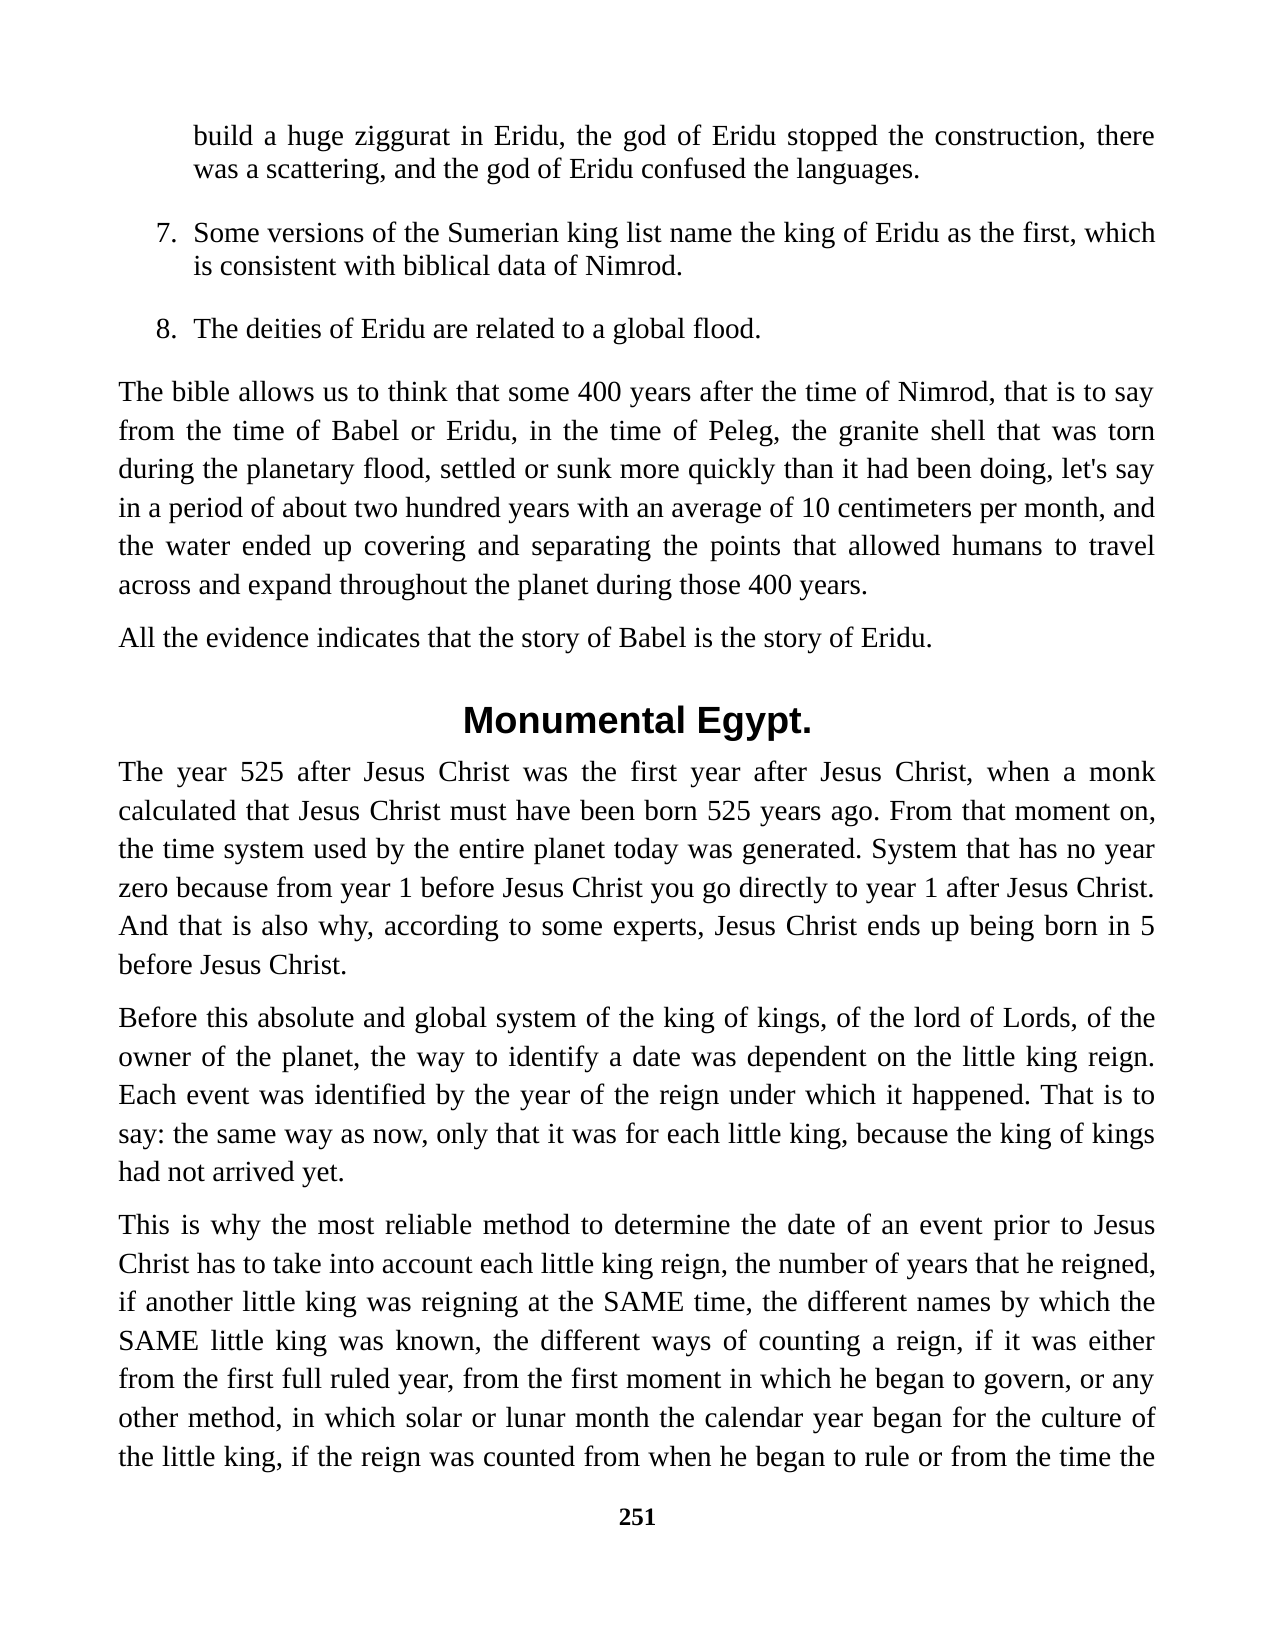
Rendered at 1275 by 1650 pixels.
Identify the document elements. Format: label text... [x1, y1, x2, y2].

text This is why the most reliable method to determine the date of an event prior to Jesus Christ has to take into account each little king reign, the number of years that he reigned, if another little king was reigning at the SAME time, the different names by which the SAME little king was known, the different ways of counting a reign, if it was either from the first full ruled year, from the first moment in which he began to govern, or any other method, in which solar or lunar month the calendar year began for the culture of the little king, if the reign was counted from when he began to rule or from the time the [118, 1207, 1157, 1472]
text All the evidence indicates that the story of Babel is the story of Eridu. [118, 620, 1157, 654]
subtitle Monumental Egypt. [118, 698, 1157, 742]
text The year 525 after Jesus Christ was the first year after Jesus Christ, when a monk calculated that Jesus Christ must have been born 525 years ago. From that moment on, the time system used by the entire planet today was generated. System that has no year zero because from year 1 before Jesus Christ you go directly to year 1 after Jesus Christ. And that is also why, according to some experts, Jesus Christ ends up being born in 5 before Jesus Christ. [118, 754, 1157, 981]
list build a huge ziggurat in Eridu, the god of Eridu stopped the construction, there was a scattering, and the god of Eridu confused the languages. [156, 118, 1157, 185]
list Some versions of the Sumerian king list name the king of Eridu as the first, which is consistent with biblical data of Nimrod. [156, 215, 1157, 282]
text The bible allows us to think that some 400 years after the time of Nimrod, that is to say from the time of Babel or Eridu, in the time of Peleg, the granite shell that was torn during the planetary flood, settled or sunk more quickly than it had been doing, let's say in a period of about two hundred years with an average of 10 centimeters per month, and the water ended up covering and separating the points that allowed humans to travel across and expand throughout the planet during those 400 years. [118, 374, 1157, 601]
list The deities of Eridu are related to a global flood. [156, 311, 1157, 345]
text Before this absolute and global system of the king of kings, of the lord of Lords, of the owner of the planet, the way to identify a date was dependent on the little king reign. Each event was identified by the year of the reign under which it happened. That is to say: the same way as now, only that it was for each little king, because the king of kings had not arrived yet. [118, 1000, 1157, 1188]
